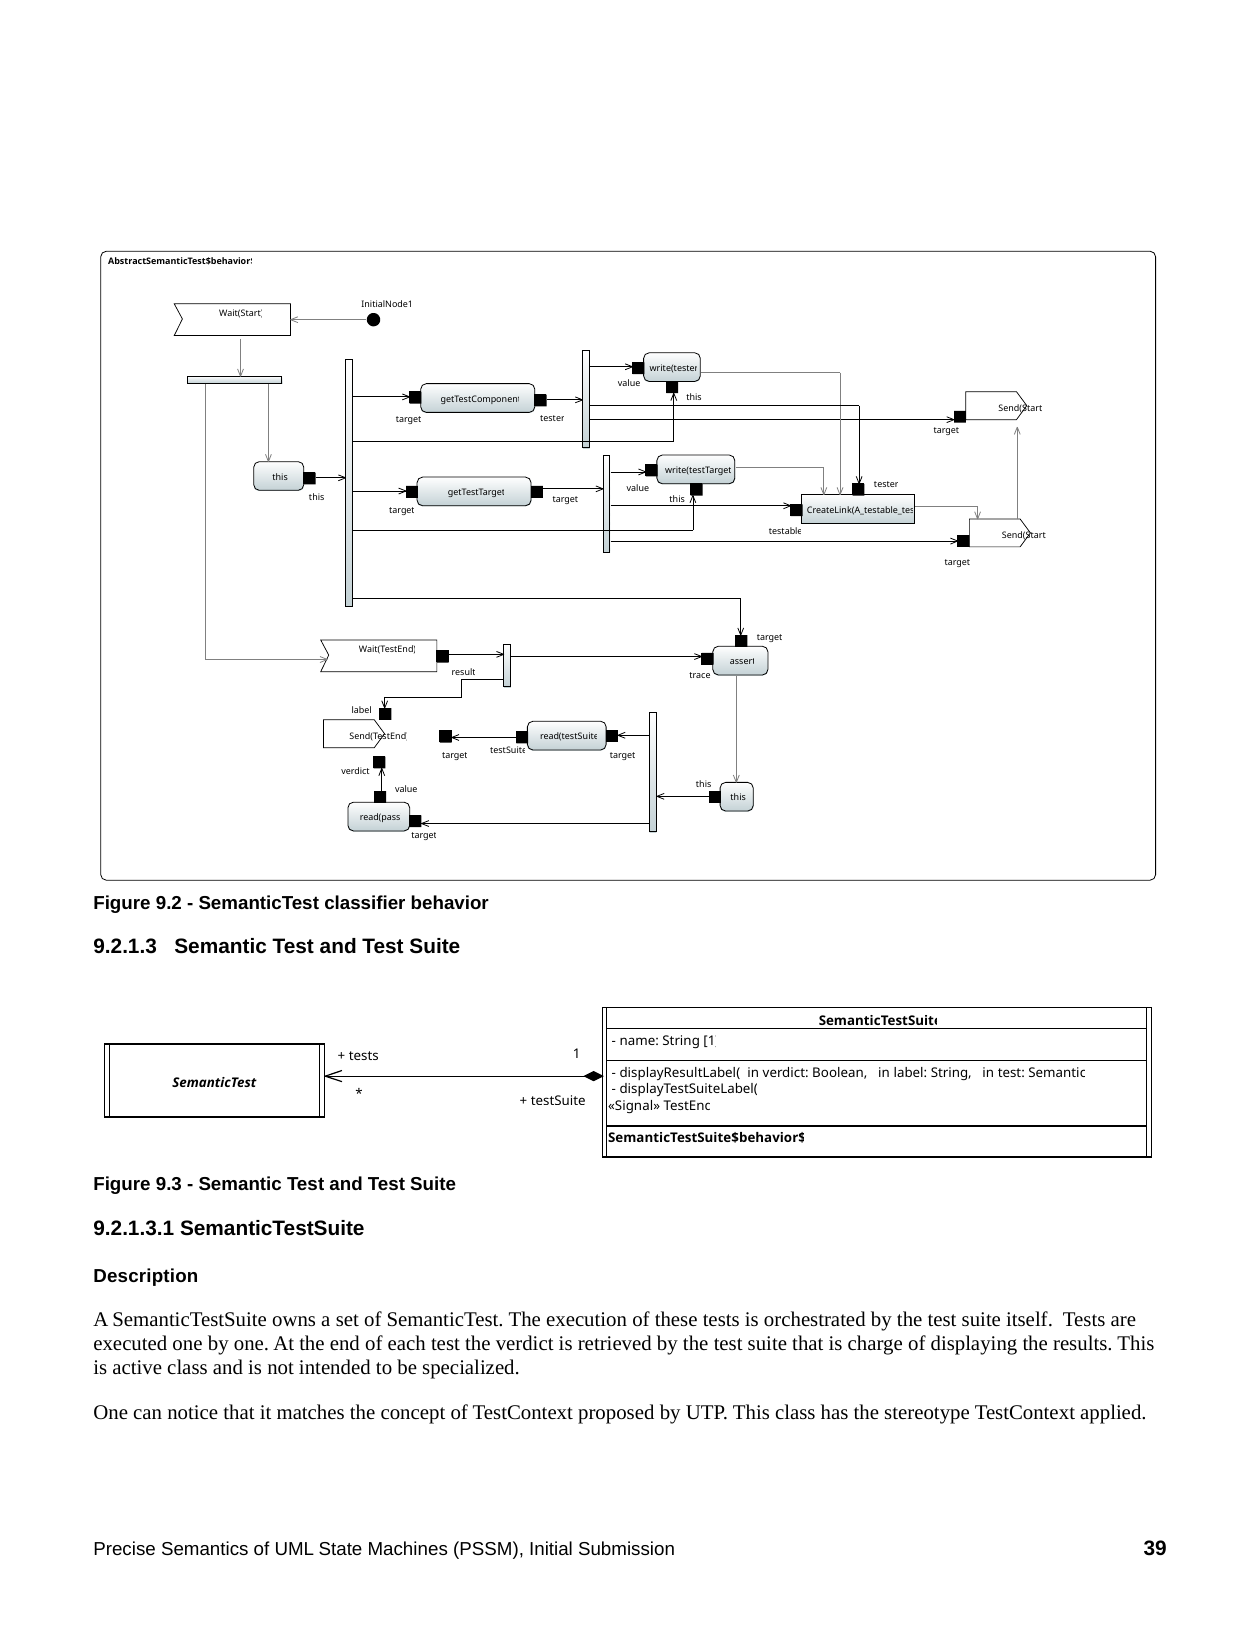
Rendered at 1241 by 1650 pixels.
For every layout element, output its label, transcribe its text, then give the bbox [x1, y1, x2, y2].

subtitle Description [93, 1264, 1164, 1286]
subtitle [93, 231, 1164, 243]
text A SemanticTestSuite owns a set of SemanticTest. The execution of these tests is orchestrated by the test suite itself. Tests are executed one by one. At the end of each test the verdict is retrieved by the test suite that is charge of displaying the results. This is active class and is not intended to be specialized. [93, 1307, 1164, 1379]
text Figure 9.3 - Semantic Test and Test Suite [93, 996, 1164, 1194]
text One can notice that it matches the concept of TestContext proposed by UTP. This class has the stereotype TestContext applied. [93, 1400, 1164, 1424]
subtitle SemanticTestSuite [93, 1194, 1164, 1239]
subtitle [93, 983, 1164, 996]
subtitle Semantic Test and Test Suite [93, 913, 1164, 958]
text Figure 9.2 - SemanticTest classifier behavior [93, 243, 1164, 913]
